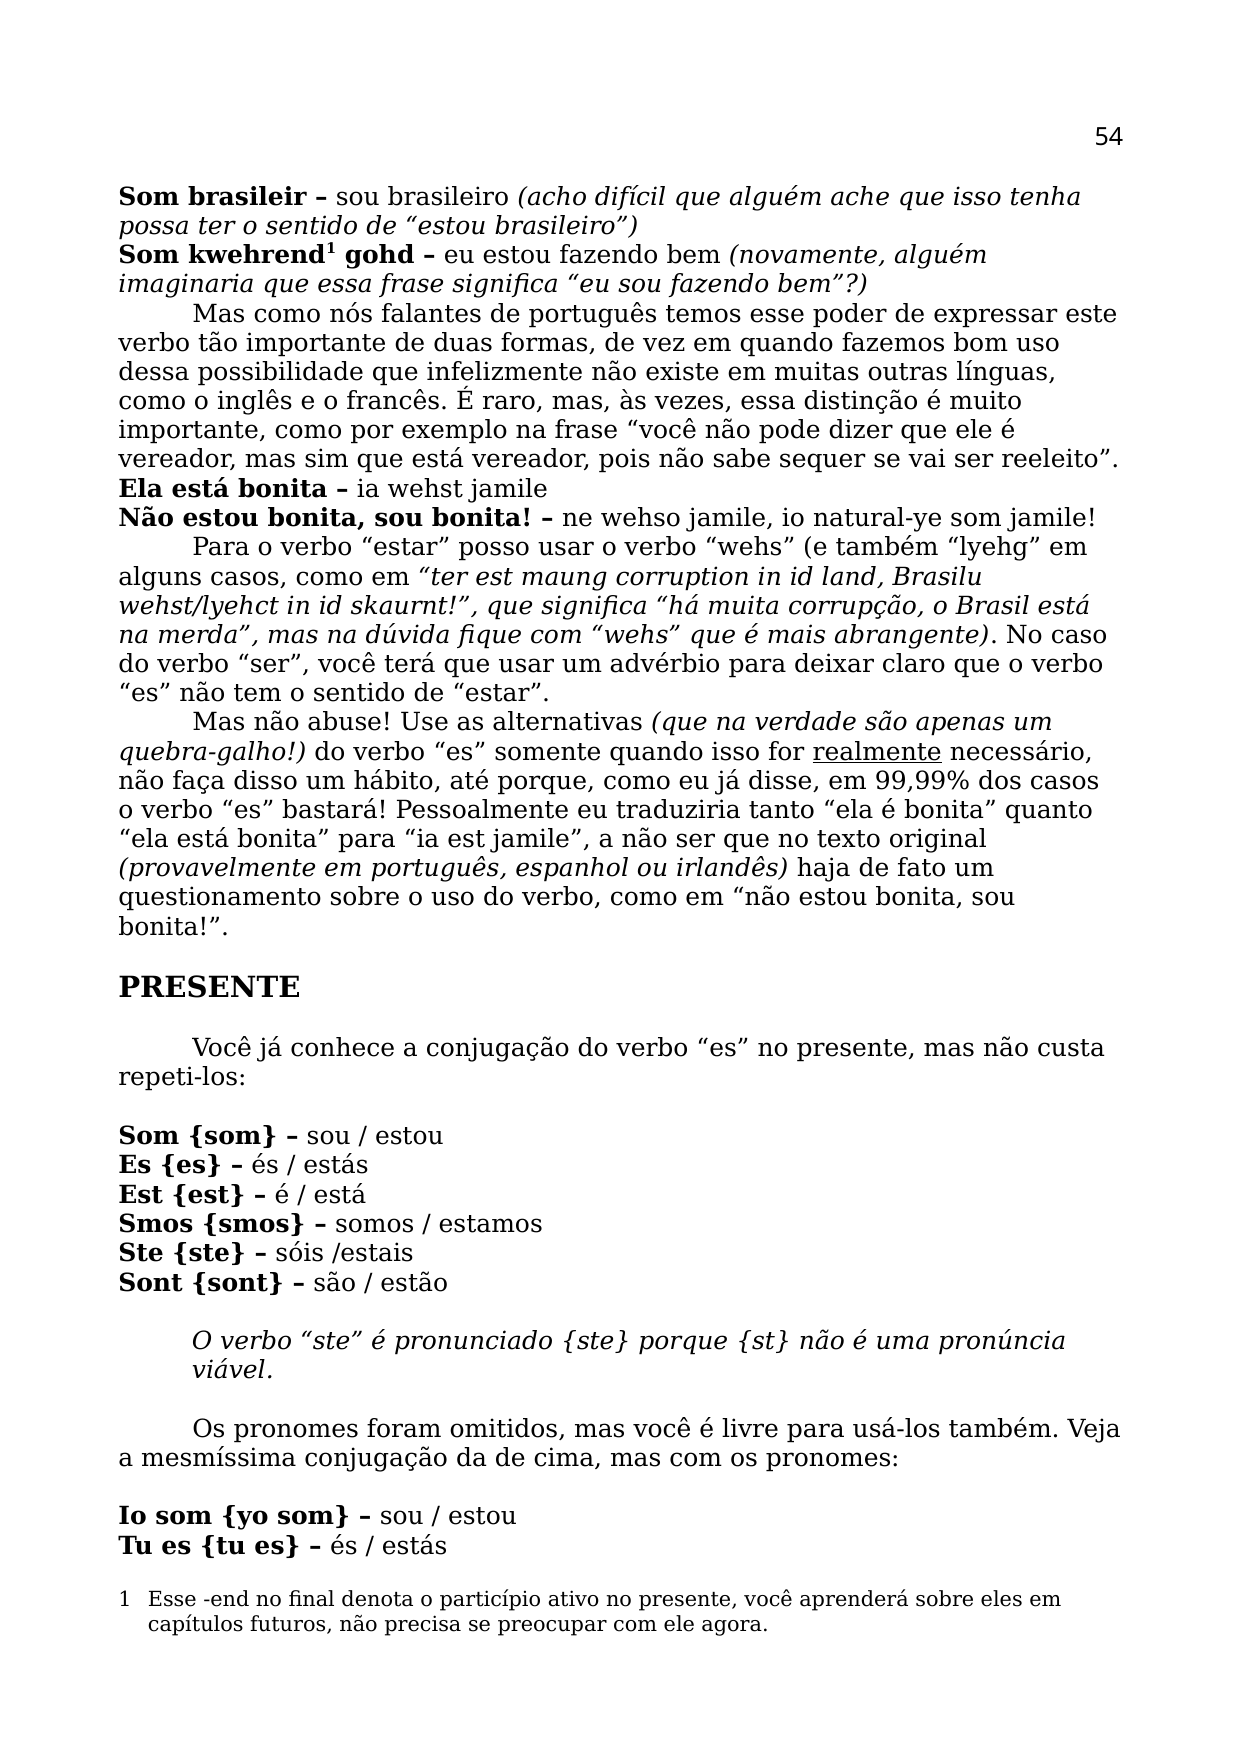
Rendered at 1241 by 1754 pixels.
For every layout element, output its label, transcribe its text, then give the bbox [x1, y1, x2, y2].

text Ela está bonita – ia wehst jamile [118, 474, 1123, 503]
text Os pronomes foram omitidos, mas você é livre para usá-los também. Veja a mesmíssima conjugação da de cima, mas com os pronomes: [118, 1414, 1123, 1472]
text Você já conhece a conjugação do verbo “es” no presente, mas não custa repeti-los: [118, 1033, 1123, 1092]
text Sont {sont} – são / estão [118, 1268, 1123, 1297]
text Est {est} – é / está [118, 1180, 1123, 1209]
text Mas como nós falantes de português temos esse poder de expressar este verbo tão importante de duas formas, de vez em quando fazemos bom uso dessa possibilidade que infelizmente não existe em muitas outras línguas, como o inglês e o francês. É raro, mas, às vezes, essa distinção é muito importante, como por exemplo na frase “você não pode dizer que ele é vereador, mas sim que está vereador, pois não sabe sequer se vai ser reeleito”. [118, 299, 1123, 474]
text Ste {ste} – sóis /estais [118, 1238, 1123, 1268]
text Mas não abuse! Use as alternativas (que na verdade são apenas um quebra-galho!) do verbo “es” somente quando isso for realmente necessário, não faça disso um hábito, até porque, como eu já disse, em 99,99% dos casos o verbo “es” bastará! Pessoalmente eu traduziria tanto “ela é bonita” quanto “ela está bonita” para “ia est jamile”, a não ser que no texto original (provavelmente em português, espanhol ou irlandês) haja de fato um questionamento sobre o uso do verbo, como em “não estou bonita, sou bonita!”. [118, 707, 1123, 941]
text Som brasileir – sou brasileiro (acho difícil que alguém ache que isso tenha possa ter o sentido de “estou brasileiro”) [118, 182, 1123, 240]
text O verbo “ste” é pronunciado {ste} porque {st} não é uma pronúncia viável. [192, 1326, 1123, 1385]
text Som kwehrend gohd – eu estou fazendo bem (novamente, alguém imaginaria que essa frase significa “eu sou fazendo bem”?) [118, 240, 1123, 299]
text Esse -end no final denota o particípio ativo no presente, você aprenderá sobre eles em capítulos futuros, não precisa se preocupar com ele agora. [118, 1587, 1123, 1636]
text Som {som} – sou / estou [118, 1121, 1123, 1150]
text Não estou bonita, sou bonita! – ne wehso jamile, io natural-ye som jamile! [118, 503, 1123, 532]
text Es {es} – és / estás [118, 1150, 1123, 1180]
text Smos {smos} – somos / estamos [118, 1209, 1123, 1238]
text Para o verbo “estar” posso usar o verbo “wehs” (e também “lyehg” em alguns casos, como em “ter est maung corruption in id land, Brasilu wehst/lyehct in id skaurnt!”, que significa “há muita corrupção, o Brasil está na merda”, mas na dúvida fique com “wehs” que é mais abrangente). No caso do verbo “ser”, você terá que usar um advérbio para deixar claro que o verbo “es” não tem o sentido de “estar”. [118, 532, 1123, 707]
text Tu es {tu es} – és / estás [118, 1531, 1123, 1560]
subtitle PRESENTE [118, 970, 1123, 1004]
text Io som {yo som} – sou / estou [118, 1501, 1123, 1531]
